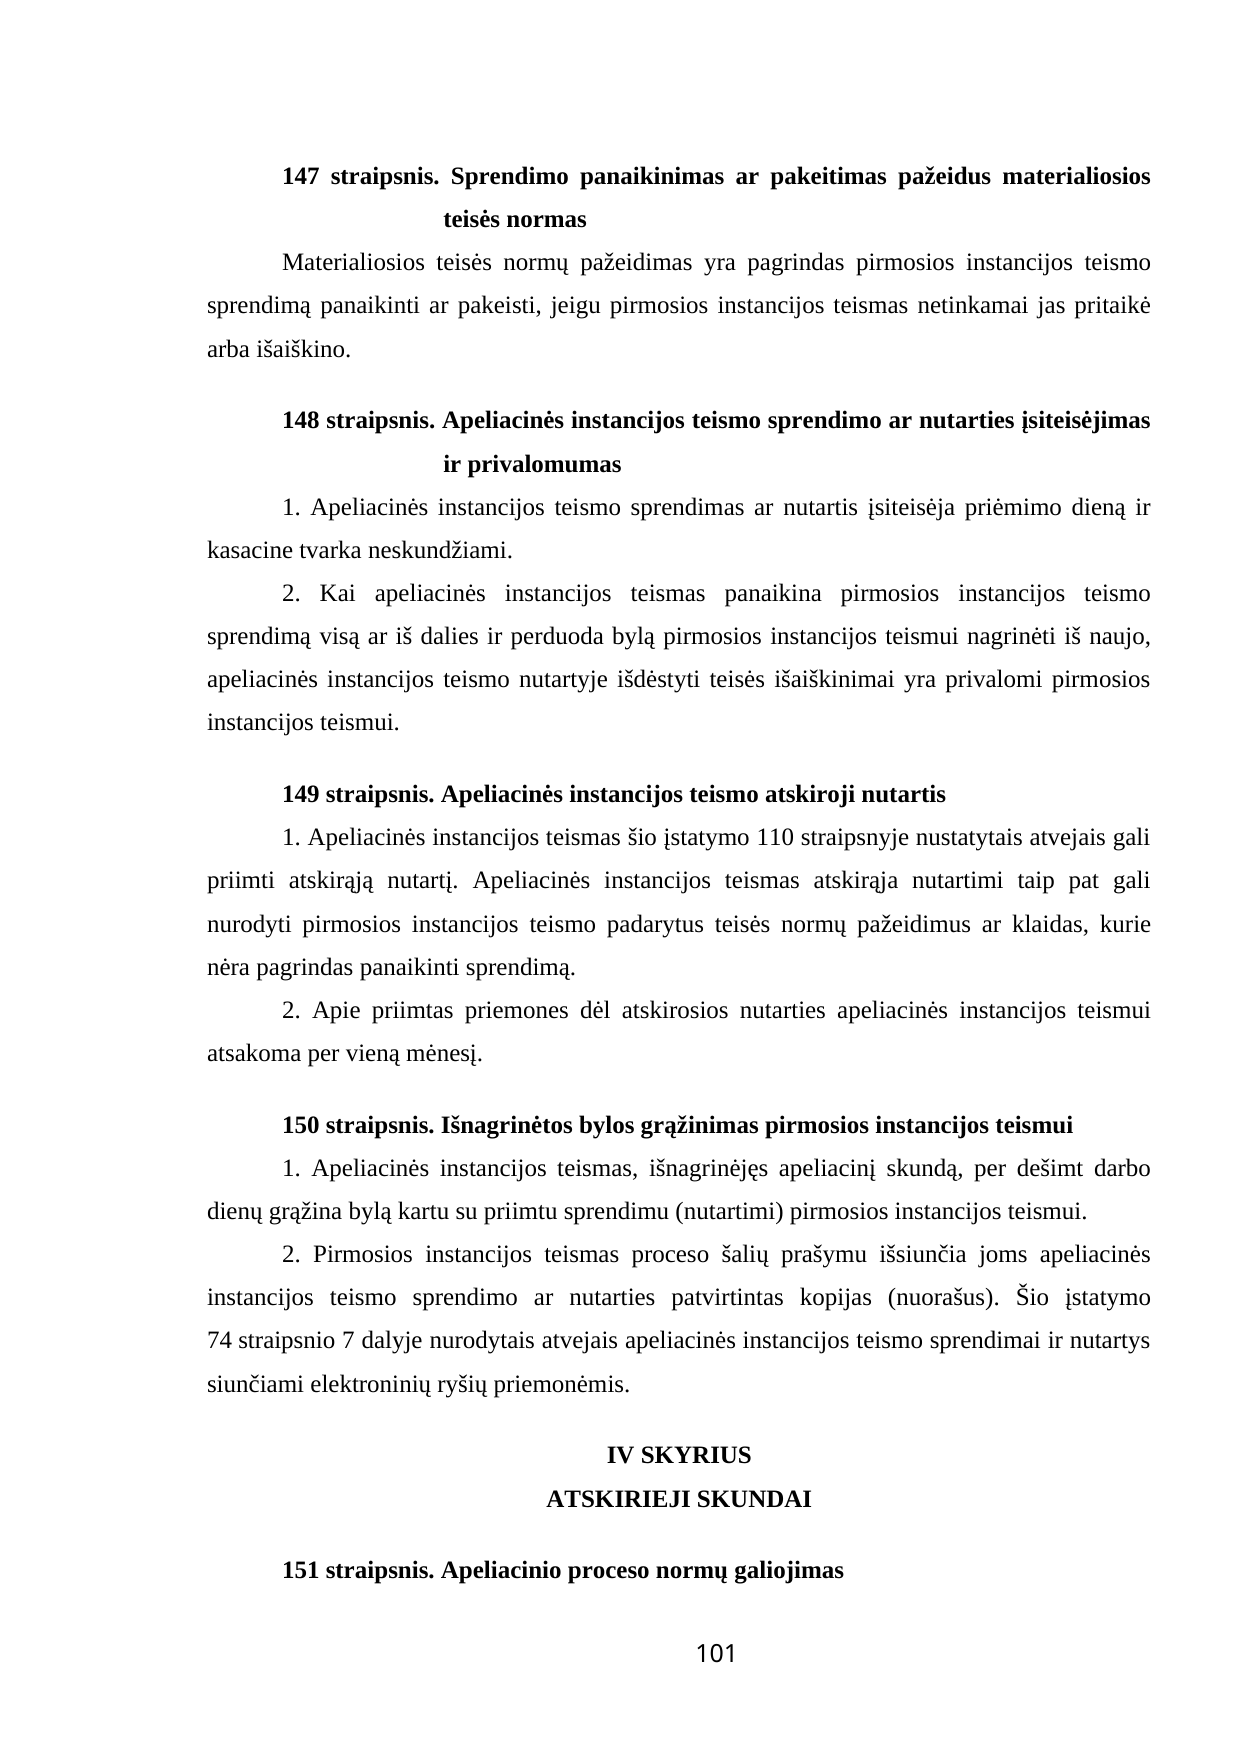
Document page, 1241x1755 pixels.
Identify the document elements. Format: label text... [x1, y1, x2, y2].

text 151 straipsnis. Apeliacinio proceso normų galiojimas [207, 1556, 1152, 1584]
text 147 straipsnis. Sprendimo panaikinimas ar pakeitimas pažeidus materialiosios teisės normas [282, 161, 1152, 233]
text ATSKIRIEJI SKUNDAI [207, 1484, 1152, 1512]
text 1. Apeliacinės instancijos teismas šio įstatymo 110 straipsnyje nustatytais atvejais gali priimti atskirąją nutartį. Apeliacinės instancijos teismas atskirąja nutartimi taip pat gali nurodyti pirmosios instancijos teismo padarytus teisės normų pažeidimus ar klaidas, kurie nėra pagrindas panaikinti sprendimą. [207, 822, 1152, 981]
text 149 straipsnis. Apeliacinės instancijos teismo atskiroji nutartis [207, 779, 1152, 808]
text Materialiosios teisės normų pažeidimas yra pagrindas pirmosios instancijos teismo sprendimą panaikinti ar pakeisti, jeigu pirmosios instancijos teismas netinkamai jas pritaikė arba išaiškino. [207, 247, 1152, 362]
text 150 straipsnis. Išnagrinėtos bylos grąžinimas pirmosios instancijos teismui [207, 1110, 1152, 1139]
text 1. Apeliacinės instancijos teismas, išnagrinėjęs apeliacinį skundą, per dešimt darbo dienų grąžina bylą kartu su priimtu sprendimu (nutartimi) pirmosios instancijos teismui. [207, 1153, 1152, 1225]
text 2. Pirmosios instancijos teismas proceso šalių prašymu išsiunčia joms apeliacinės instancijos teismo sprendimo ar nutarties patvirtintas kopijas (nuorašus). Šio įstatymo 74 straipsnio 7 dalyje nurodytais atvejais apeliacinės instancijos teismo sprendimai ir nutartys siunčiami elektroninių ryšių priemonėmis. [207, 1239, 1152, 1397]
text 148 straipsnis. Apeliacinės instancijos teismo sprendimo ar nutarties įsiteisėjimas ir privalomumas [282, 406, 1152, 477]
text 2. Apie priimtas priemones dėl atskirosios nutarties apeliacinės instancijos teismui atsakoma per vieną mėnesį. [207, 995, 1152, 1067]
text IV SKYRIUS [207, 1441, 1152, 1469]
text 2. Kai apeliacinės instancijos teismas panaikina pirmosios instancijos teismo sprendimą visą ar iš dalies ir perduoda bylą pirmosios instancijos teismui nagrinėti iš naujo, apeliacinės instancijos teismo nutartyje išdėstyti teisės išaiškinimai yra privalomi pirmosios instancijos teismui. [207, 578, 1152, 736]
text 1. Apeliacinės instancijos teismo sprendimas ar nutartis įsiteisėja priėmimo dieną ir kasacine tvarka neskundžiami. [207, 492, 1152, 564]
